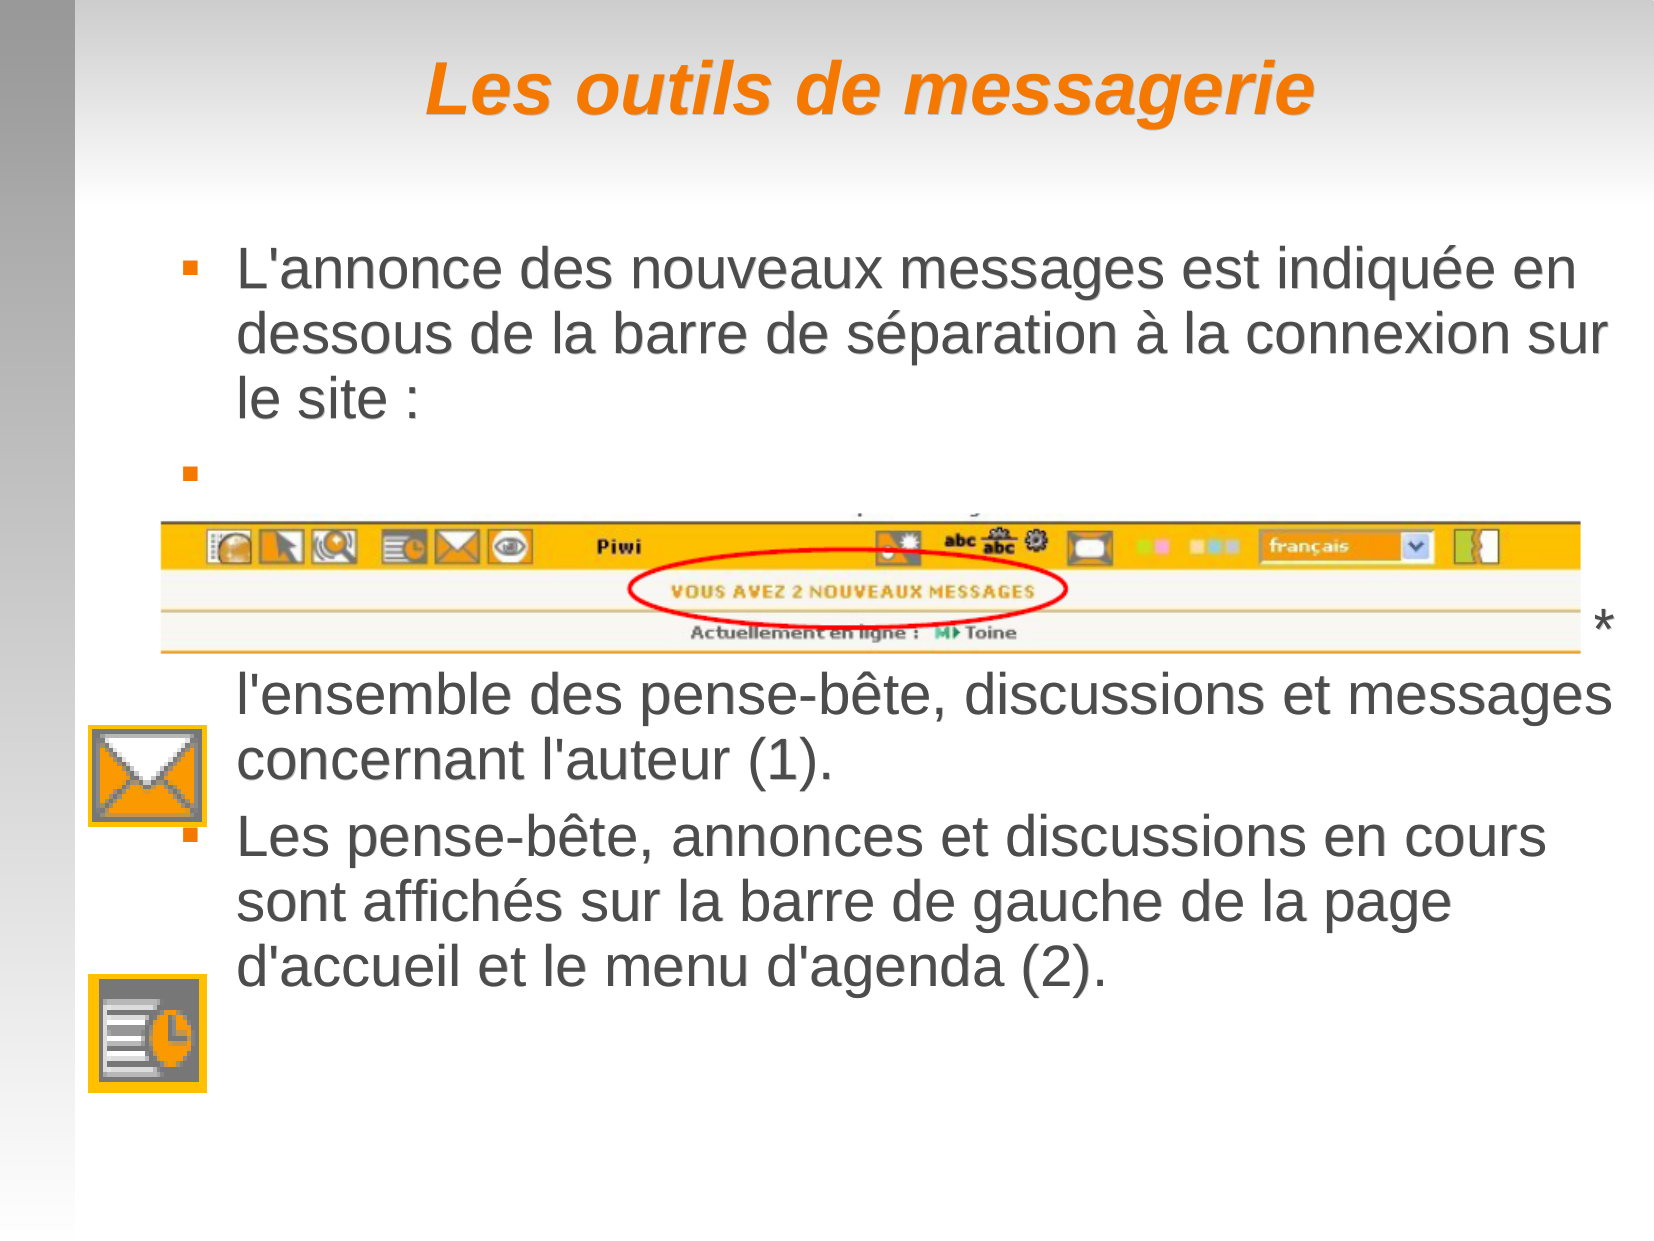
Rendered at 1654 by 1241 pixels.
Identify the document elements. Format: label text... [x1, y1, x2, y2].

picture [144, 501, 1595, 665]
title Les outils de messagerie [88, 0, 1654, 178]
picture [88, 725, 207, 827]
picture [88, 974, 207, 1093]
list L'annonce des nouveaux messages est indiquée en dessous de la barre de séparation à la connexion sur le site : La page de messagerie personelle permets de gérer* l'ensemble des pense-bête, discussions et messages concernant l'auteur (1). Les pense-bête, annonces et discussions en cours sont affichés sur la barre de gauche de la page d'accueil et le menu d'agenda (2). [165, 236, 1654, 1082]
